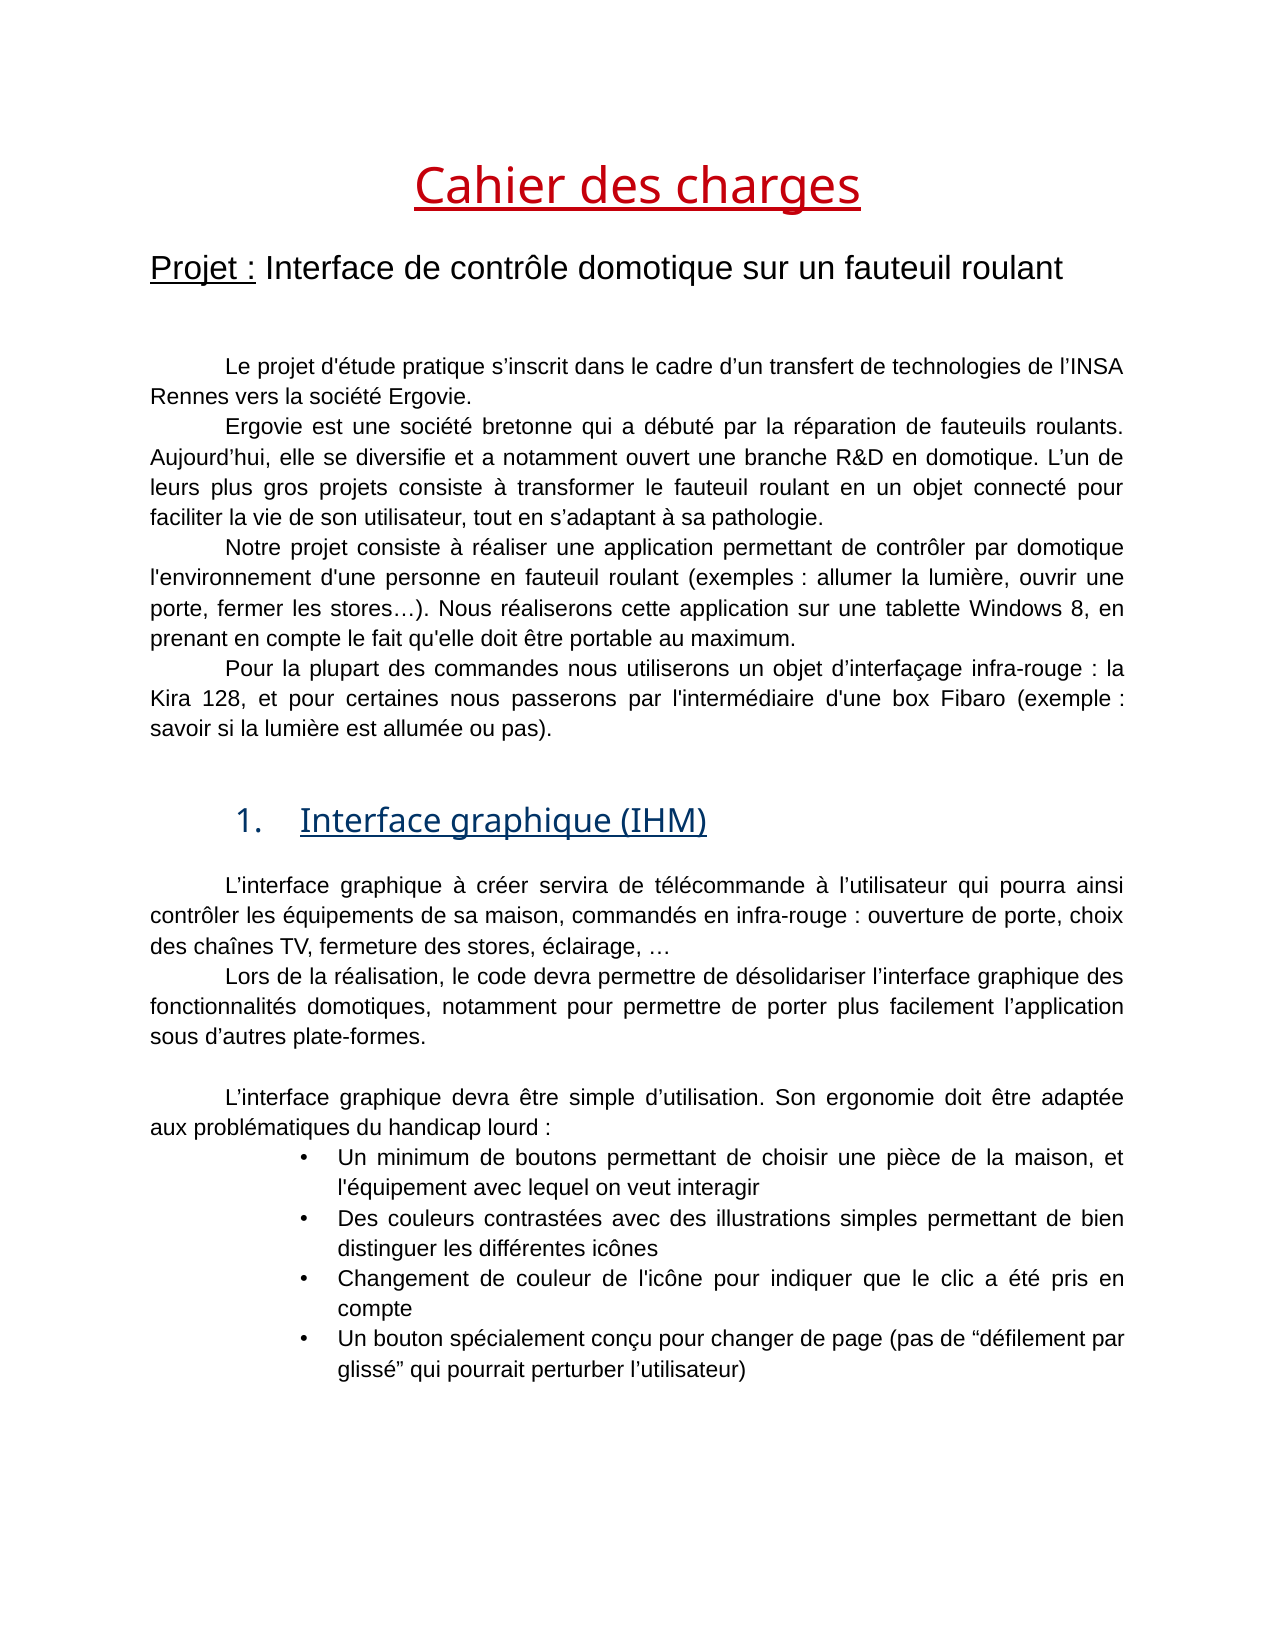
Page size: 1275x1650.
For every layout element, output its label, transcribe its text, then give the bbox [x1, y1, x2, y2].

text L’interface graphique à créer servira de télécommande à l’utilisateur qui pourra ainsi contrôler les équipements de sa maison, commandés en infra-rouge : ouverture de porte, choix des chaînes TV, fermeture des stores, éclairage, … [150, 872, 1125, 959]
list Des couleurs contrastées avec des illustrations simples permettant de bien distinguer les différentes icônes [300, 1204, 1125, 1261]
text Lors de la réalisation, le code devra permettre de désolidariser l’interface graphique des fonctionnalités domotiques, notamment pour permettre de porter plus facilement l’application sous d’autres plate-formes. [150, 963, 1125, 1050]
text Pour la plupart des commandes nous utiliserons un objet d’interfaçage infra-rouge : la Kira 128, et pour certaines nous passerons par l'intermédiaire d'une box Fibaro (exemple : savoir si la lumière est allumée ou pas). [150, 655, 1125, 742]
text Le projet d'étude pratique s’inscrit dans le cadre d’un transfert de technologies de l’INSA Rennes vers la société Ergovie. [150, 353, 1125, 409]
list Changement de couleur de l'icône pour indiquer que le clic a été pris en compte [300, 1265, 1125, 1322]
title Cahier des charges [150, 150, 1125, 218]
text Ergovie est une société bretonne qui a débuté par la réparation de fauteuils roulants. Aujourd’hui, elle se diversifie et a notamment ouvert une branche R&D en domotique. L’un de leurs plus gros projets consiste à transformer le fauteuil roulant en un objet connecté pour faciliter la vie de son utilisateur, tout en s’adaptant à sa pathologie. [150, 413, 1125, 530]
list Un bouton spécialement conçu pour changer de page (pas de “défilement par glissé” qui pourrait perturber l’utilisateur) [300, 1325, 1125, 1382]
list Un minimum de boutons permettant de choisir une pièce de la maison, et l'équipement avec lequel on veut interagir [300, 1144, 1125, 1201]
text Notre projet consiste à réaliser une application permettant de contrôler par domotique l'environnement d'une personne en fauteuil roulant (exemples : allumer la lumière, ouvrir une porte, fermer les stores…). Nous réaliserons cette application sur une tablette Windows 8, en prenant en compte le fait qu'elle doit être portable au maximum. [150, 534, 1125, 651]
text L’interface graphique devra être simple d’utilisation. Son ergonomie doit être adaptée aux problématiques du handicap lourd : [150, 1084, 1125, 1140]
subtitle Interface graphique (IHM) [225, 797, 1125, 842]
text Projet : Interface de contrôle domotique sur un fauteuil roulant [150, 248, 1125, 287]
